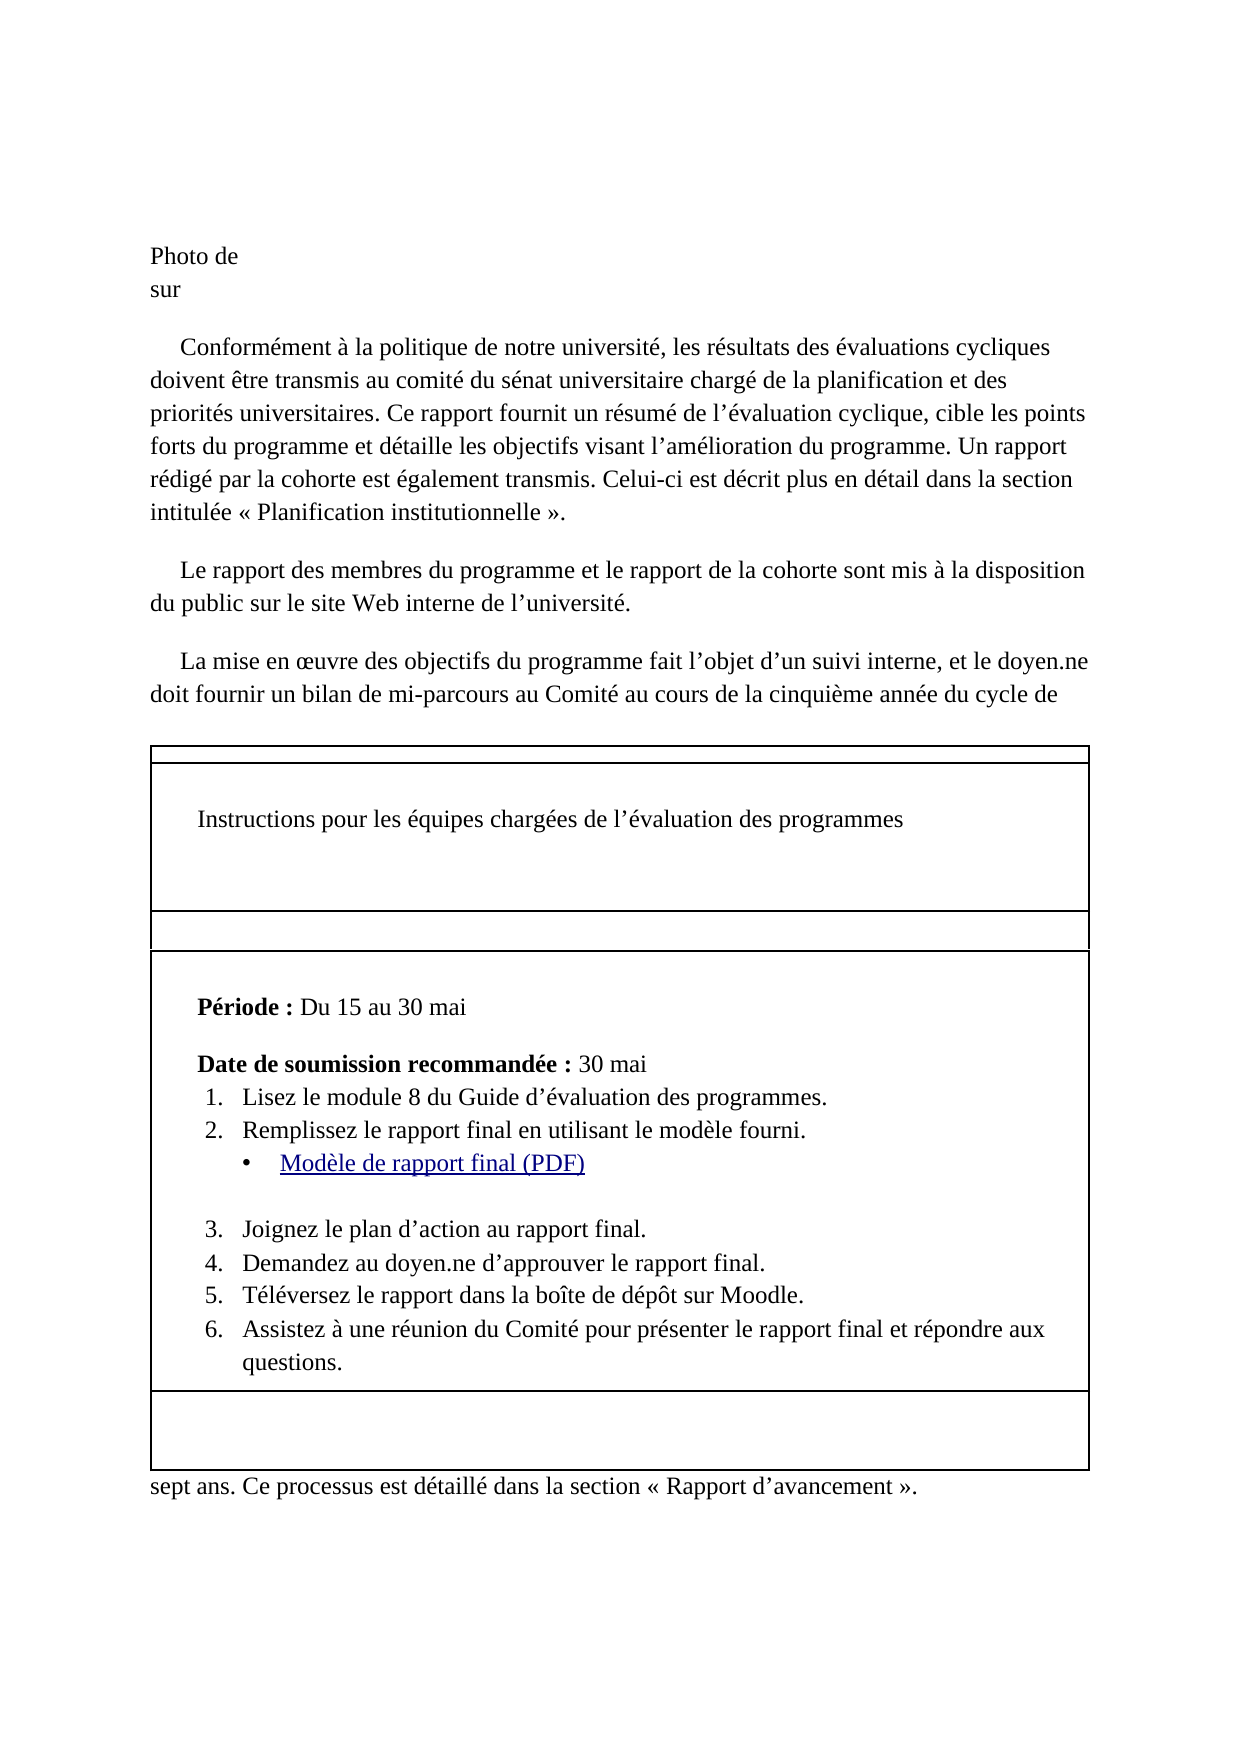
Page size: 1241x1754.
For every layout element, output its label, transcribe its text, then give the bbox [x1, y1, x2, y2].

list Joignez le plan d’action au rapport final. [204, 1214, 1073, 1243]
list Modèle de rapport final (PDF) [242, 1148, 1073, 1177]
list Demandez au doyen.ne d’approuver le rapport final. [204, 1248, 1073, 1276]
text La mise en œuvre des objectifs du programme fait l’objet d’un suivi interne, et le doyen.ne doit fournir un bilan de mi-parcours au Comité au cours de la cinquième année du cycle de [150, 646, 1090, 745]
text Date de soumission recommandée : 30 mai [167, 1049, 1073, 1078]
list Téléversez le rapport dans la boîte de dépôt sur Moodle. [204, 1281, 1073, 1309]
text sur [150, 274, 1090, 303]
text Le rapport des membres du programme et le rapport de la cohorte sont mis à la disposition du public sur le site Web interne de l’université. [150, 555, 1090, 617]
text sept ans. Ce processus est détaillé dans la section « Rapport d’avancement ». [150, 1471, 1090, 1500]
text Période : Du 15 au 30 mai [167, 992, 1073, 1020]
text Conformément à la politique de notre université, les résultats des évaluations cycliques doivent être transmis au comité du sénat universitaire chargé de la planification et des priorités universitaires. Ce rapport fournit un résumé de l’évaluation cyclique, cible les points forts du programme et détaille les objectifs visant l’amélioration du programme. Un rapport rédigé par la cohorte est également transmis. Celui-ci est décrit plus en détail dans la section intitulée « Planification institutionnelle ». [150, 332, 1090, 526]
text Instructions pour les équipes chargées de l’évaluation des programmes [167, 804, 1073, 833]
list Assistez à une réunion du Comité pour présenter le rapport final et répondre aux questions. [204, 1314, 1073, 1375]
list Lisez le module 8 du Guide d’évaluation des programmes. [204, 1082, 1073, 1111]
list Remplissez le rapport final en utilisant le modèle fourni. [204, 1116, 1073, 1144]
text Photo de [150, 241, 1090, 270]
